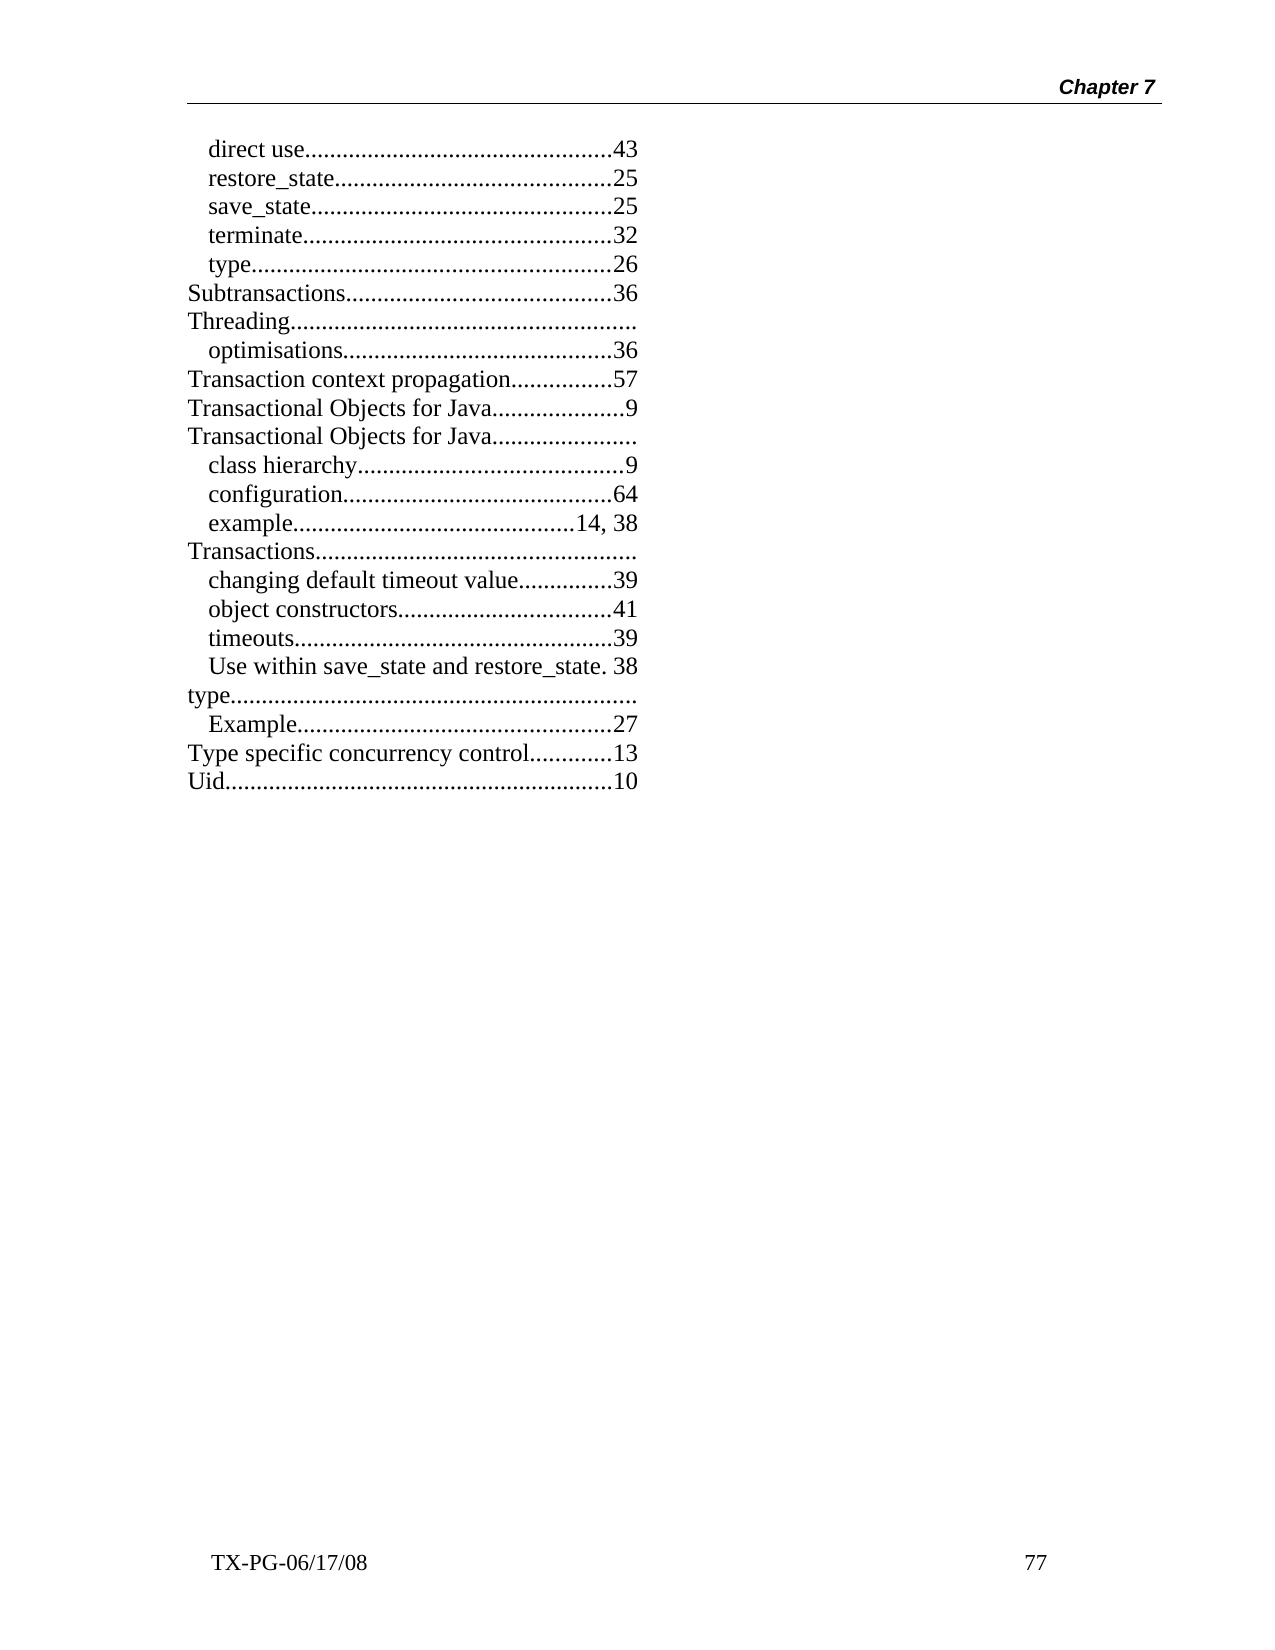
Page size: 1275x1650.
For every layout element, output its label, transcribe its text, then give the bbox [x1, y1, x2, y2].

text terminate 32 [208, 220, 638, 249]
text Example 27 [208, 709, 638, 738]
text example 14, 38 [208, 508, 638, 536]
text Use within save_state and restore_state 38 [208, 651, 638, 680]
text changing default timeout value 39 [208, 565, 638, 594]
text direct use 43 [208, 134, 638, 163]
text type [187, 680, 638, 709]
text Transactional Objects for Java [187, 421, 638, 450]
text timeouts 39 [208, 623, 638, 651]
text Uid 10 [187, 766, 638, 795]
text object constructors 41 [208, 594, 638, 623]
text Transactional Objects for Java 9 [187, 393, 638, 421]
text optimisations 36 [208, 335, 638, 364]
text Transaction context propagation 57 [187, 364, 638, 393]
text Subtransactions 36 [187, 278, 638, 306]
text class hierarchy 9 [208, 450, 638, 479]
text save_state 25 [208, 191, 638, 220]
text Threading [187, 306, 638, 335]
text Type specific concurrency control 13 [187, 738, 638, 766]
text restore_state 25 [208, 163, 638, 191]
text type 26 [208, 249, 638, 278]
text configuration 64 [208, 479, 638, 508]
text Transactions [187, 536, 638, 565]
